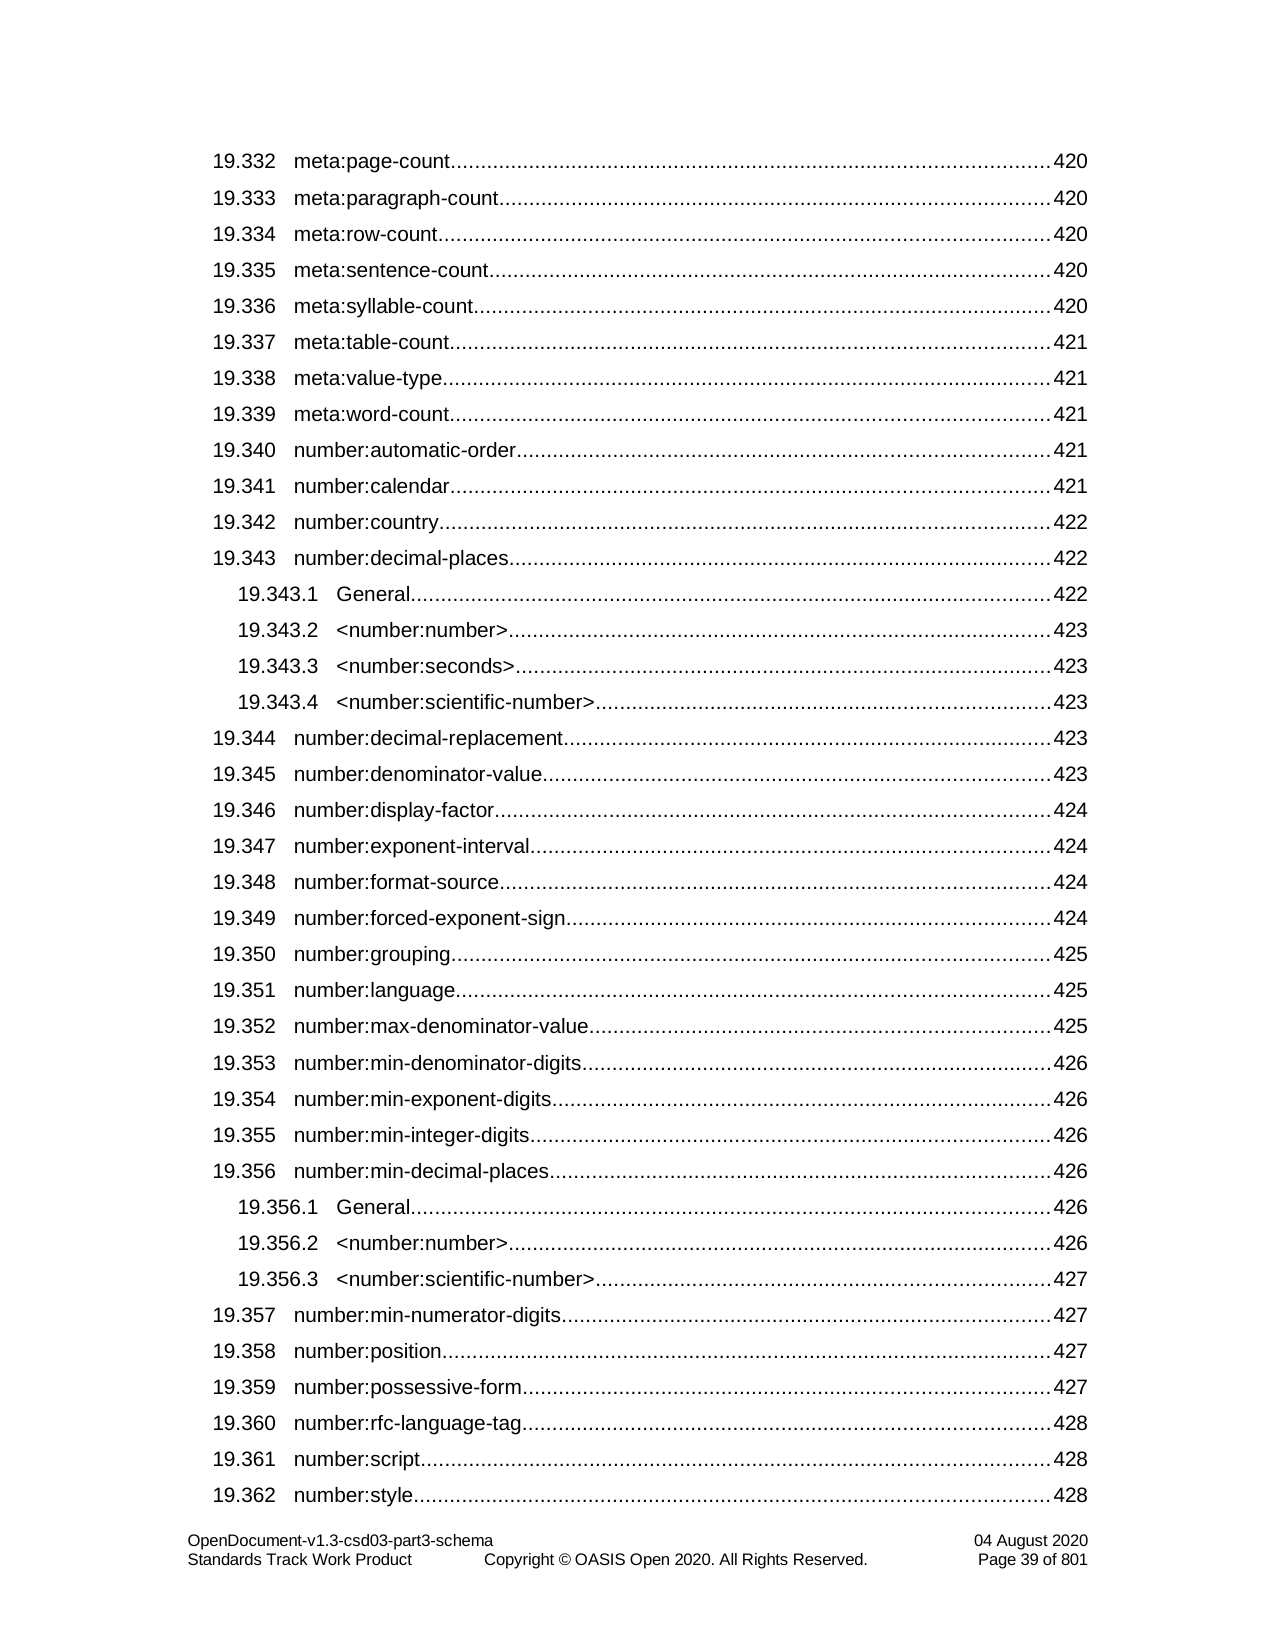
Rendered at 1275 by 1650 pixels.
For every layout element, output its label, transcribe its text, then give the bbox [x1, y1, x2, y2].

text 19.359 number:possessive-form 427 [212, 1375, 1088, 1399]
text 19.357 number:min-numerator-digits 427 [212, 1303, 1088, 1327]
text 19.333 meta:paragraph-count 420 [212, 186, 1088, 209]
text 19.344 number:decimal-replacement 423 [212, 727, 1088, 750]
text 19.338 meta:value-type 421 [212, 366, 1088, 390]
text 19.352 number:max-denominator-value 425 [212, 1015, 1088, 1038]
text 19.355 number:min-integer-digits 426 [212, 1123, 1088, 1147]
text 19.356.3 <number:scientific-number> 427 [237, 1267, 1088, 1291]
text 19.343.3 <number:seconds> 423 [237, 654, 1088, 678]
text 19.358 number:position 427 [212, 1339, 1088, 1363]
text 19.353 number:min-denominator-digits 426 [212, 1051, 1088, 1074]
text 19.342 number:country 422 [212, 510, 1088, 534]
text 19.339 meta:word-count 421 [212, 402, 1088, 426]
text 19.332 meta:page-count 420 [212, 150, 1088, 173]
text 19.341 number:calendar 421 [212, 474, 1088, 498]
text 19.340 number:automatic-order 421 [212, 438, 1088, 462]
text 19.356 number:min-decimal-places 426 [212, 1159, 1088, 1183]
text 19.356.2 <number:number> 426 [237, 1231, 1088, 1255]
text 19.350 number:grouping 425 [212, 943, 1088, 966]
text 19.351 number:language 425 [212, 979, 1088, 1002]
text 19.356.1 General 426 [237, 1195, 1088, 1219]
text 19.336 meta:syllable-count 420 [212, 294, 1088, 318]
text 19.343.4 <number:scientific-number> 423 [237, 691, 1088, 714]
text 19.334 meta:row-count 420 [212, 222, 1088, 246]
text 19.343.2 <number:number> 423 [237, 618, 1088, 642]
text 19.354 number:min-exponent-digits 426 [212, 1087, 1088, 1111]
text 19.360 number:rfc-language-tag 428 [212, 1411, 1088, 1435]
text 19.335 meta:sentence-count 420 [212, 258, 1088, 282]
text 19.361 number:script 428 [212, 1447, 1088, 1471]
text 19.346 number:display-factor 424 [212, 799, 1088, 822]
text 19.348 number:format-source 424 [212, 871, 1088, 894]
text 19.347 number:exponent-interval 424 [212, 835, 1088, 858]
text 19.337 meta:table-count 421 [212, 330, 1088, 354]
text 19.349 number:forced-exponent-sign 424 [212, 907, 1088, 930]
text 19.362 number:style 428 [212, 1483, 1088, 1507]
text 19.343.1 General 422 [237, 582, 1088, 606]
text 19.345 number:denominator-value 423 [212, 763, 1088, 786]
text 19.343 number:decimal-places 422 [212, 546, 1088, 570]
